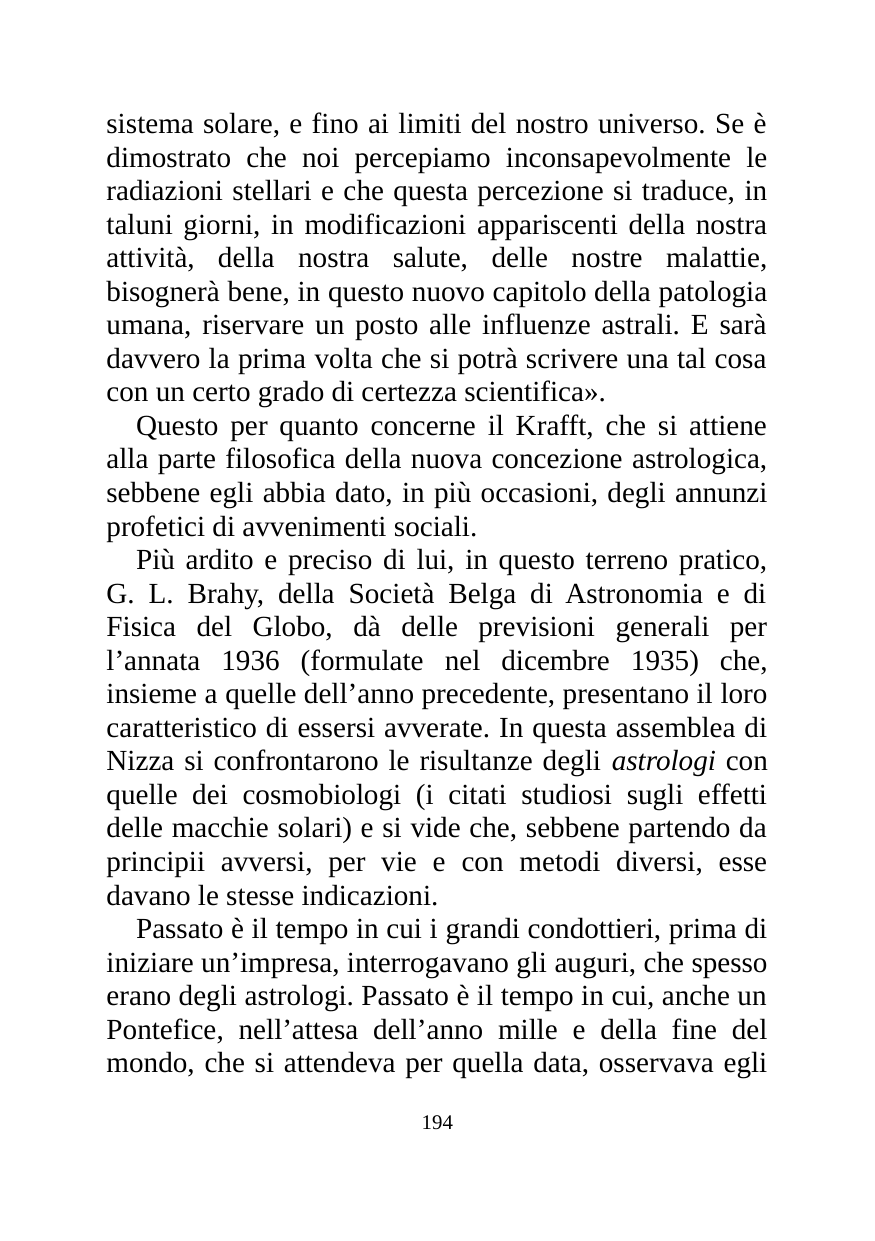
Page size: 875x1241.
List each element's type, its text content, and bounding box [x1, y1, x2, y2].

text Più ardito e preciso di lui, in questo terreno pratico, G. L. Brahy, della Società Belga di Astronomia e di Fisica del Globo, dà delle previsioni generali per l’annata 1936 (formulate nel dicembre 1935) che, insieme a quelle dell’anno precedente, presentano il loro caratteristico di essersi avverate. In questa assemblea di Nizza si confrontarono le risultanze degli astrologi con quelle dei cosmobiologi (i citati studiosi sugli effetti delle macchie solari) e si vide che, sebbene partendo da principii avversi, per vie e con metodi diversi, esse davano le stesse indicazioni. [106, 542, 768, 911]
text Passato è il tempo in cui i grandi condottieri, prima di iniziare un’impresa, interrogavano gli auguri, che spesso erano degli astrologi. Passato è il tempo in cui, anche un Pontefice, nell’attesa dell’anno mille e della fine del mondo, che si attendeva per quella data, osservava egli [106, 911, 768, 1079]
text Questo per quanto concerne il Krafft, che si attiene alla parte filosofica della nuova concezione astrologica, sebbene egli abbia dato, in più occasioni, degli annunzi profetici di avvenimenti sociali. [106, 408, 768, 542]
text sistema solare, e fino ai limiti del nostro universo. Se è dimostrato che noi percepiamo inconsapevolmente le radiazioni stellari e che questa percezione si traduce, in taluni giorni, in modificazioni appariscenti della nostra attività, della nostra salute, delle nostre malattie, bisognerà bene, in questo nuovo capitolo della patologia umana, riservare un posto alle influenze astrali. E sarà davvero la prima volta che si potrà scrivere una tal cosa con un certo grado di certezza scientifica». [106, 106, 768, 408]
